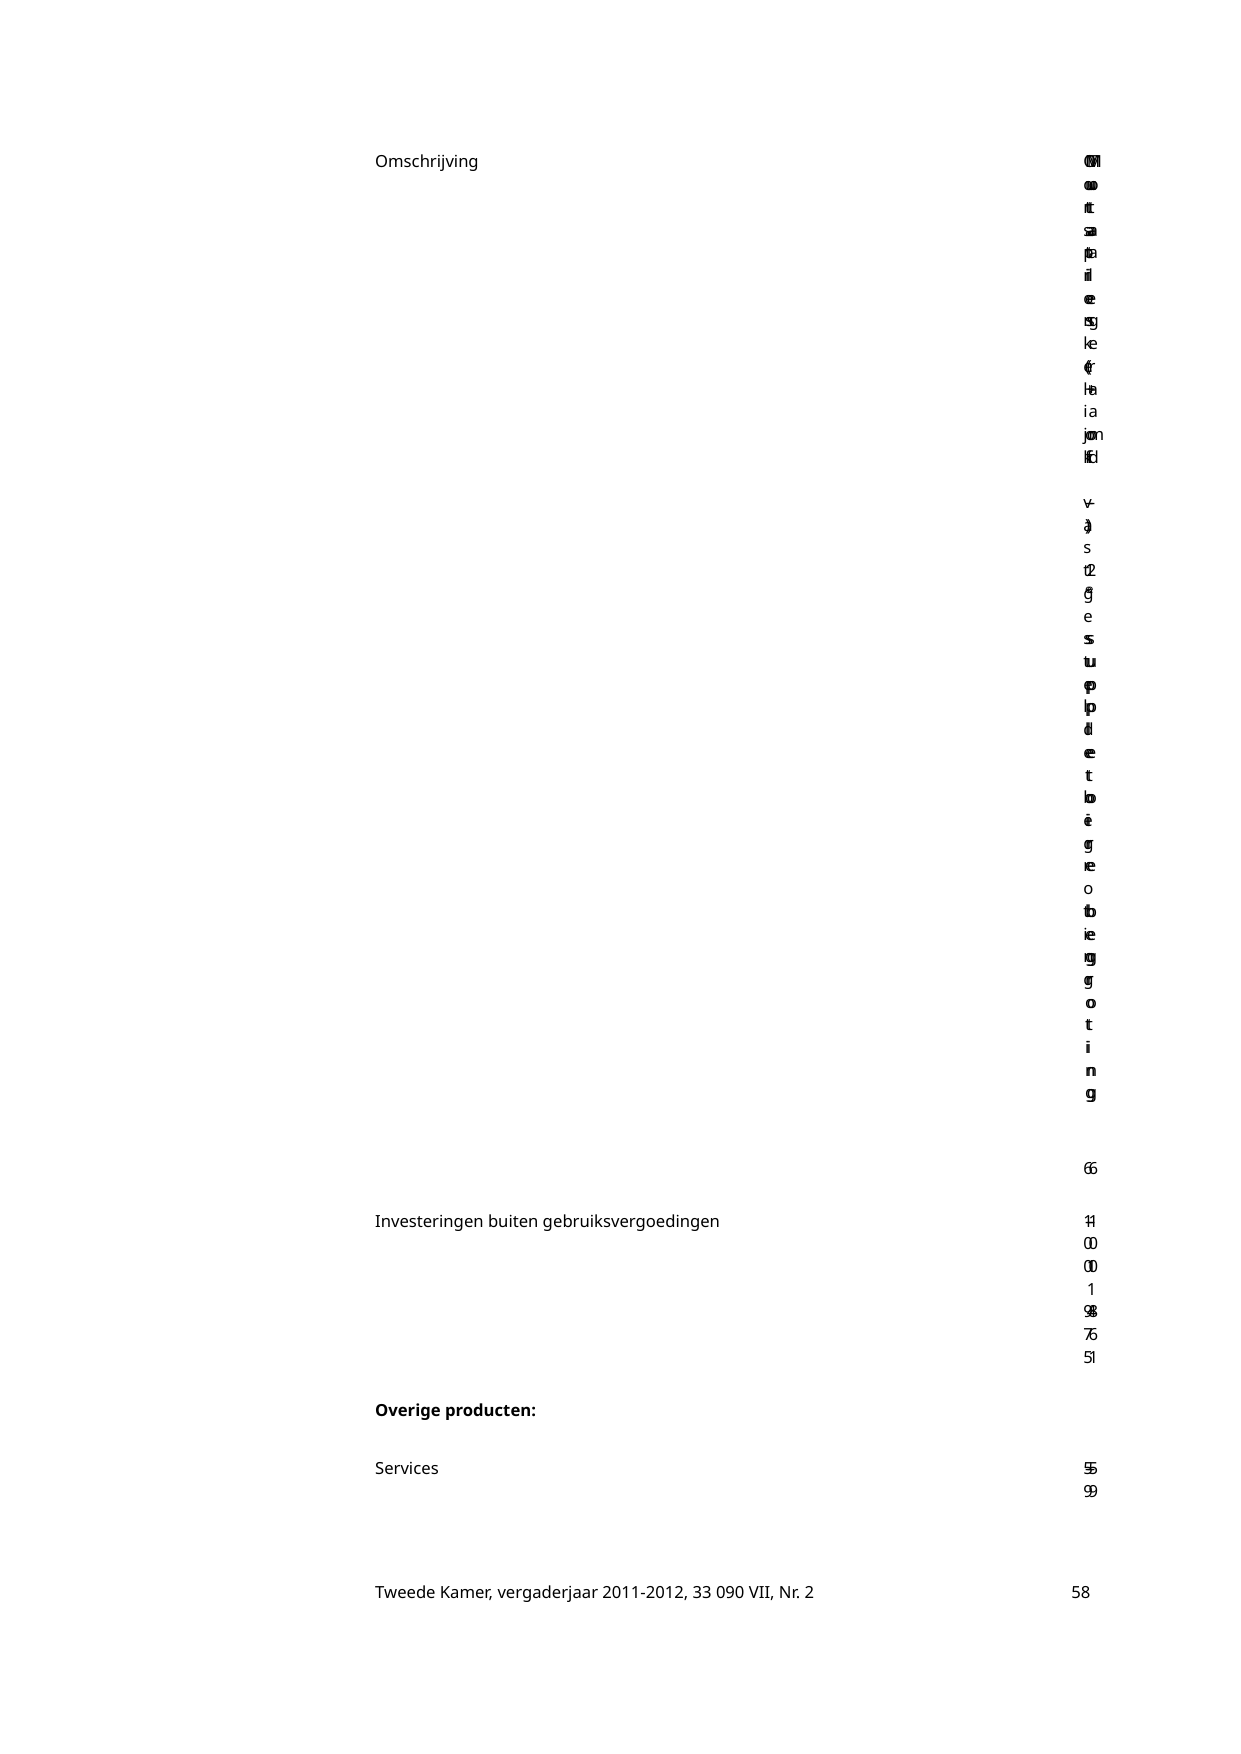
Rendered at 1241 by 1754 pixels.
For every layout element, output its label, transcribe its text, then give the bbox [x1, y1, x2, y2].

table_cell [375, 1156, 1083, 1209]
table_cell Services [375, 1457, 1083, 1525]
table_cell Overige producten: [375, 1398, 1083, 1457]
table_header Omschrijving [375, 150, 1083, 1156]
table_cell Investeringen buiten gebruiksvergoedingen [375, 1209, 1083, 1398]
